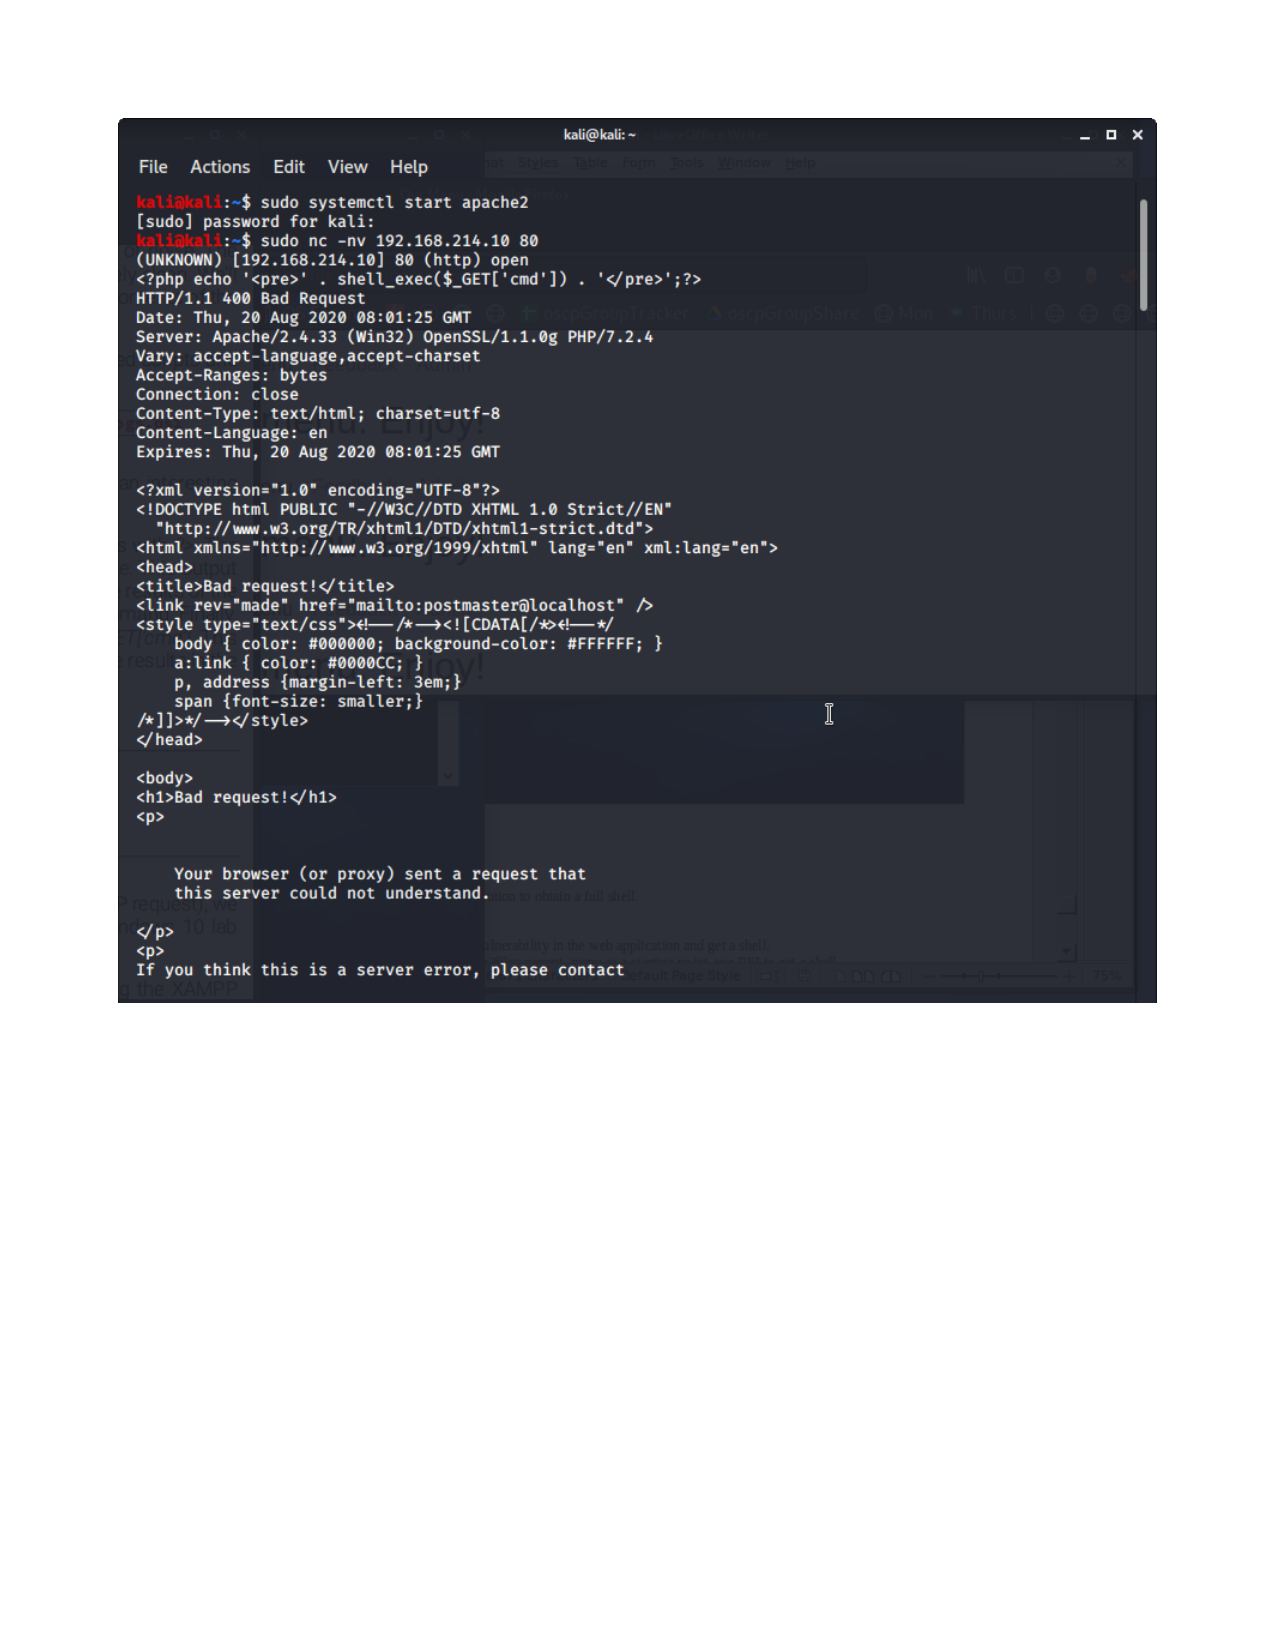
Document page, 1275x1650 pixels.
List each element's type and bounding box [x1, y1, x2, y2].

picture [118, 118, 1157, 1003]
